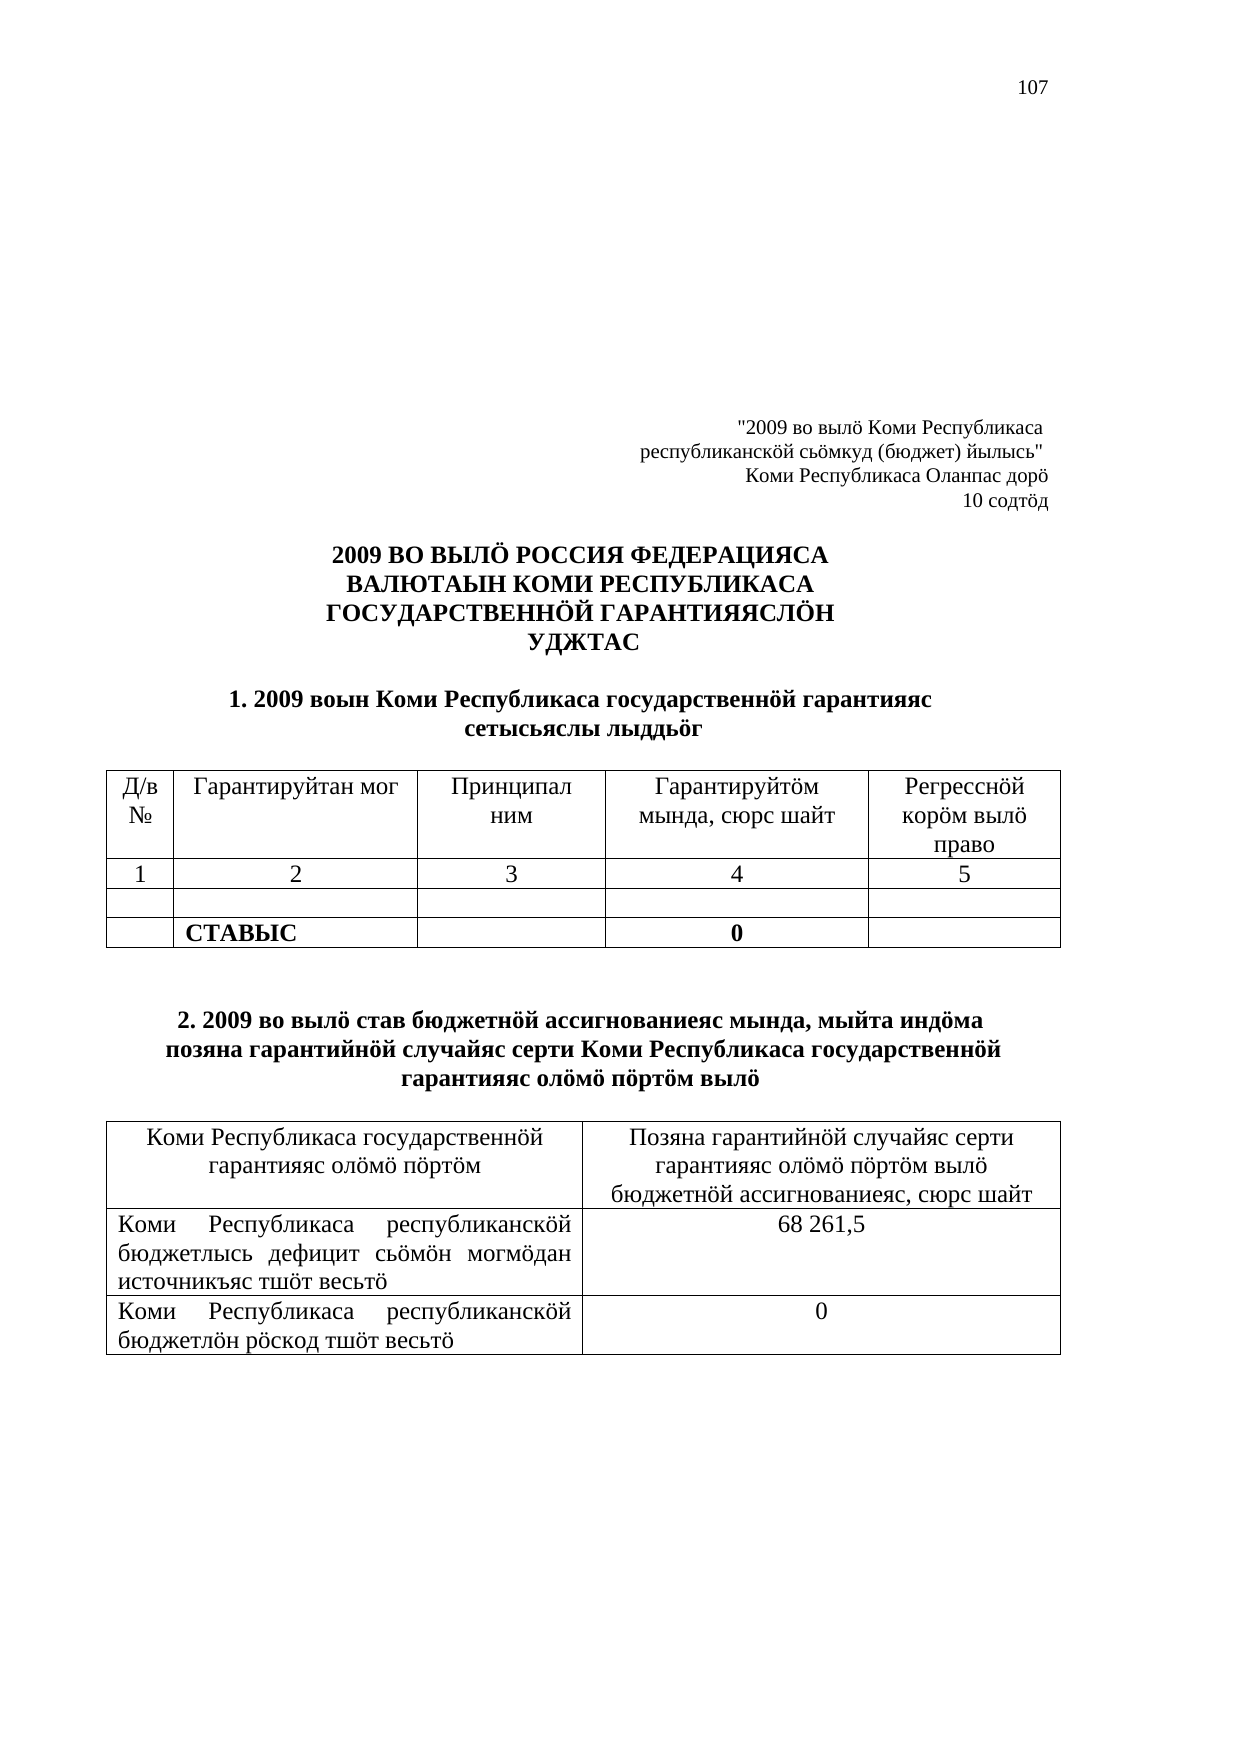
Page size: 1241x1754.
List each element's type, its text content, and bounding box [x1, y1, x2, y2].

table_cell 2 [174, 859, 417, 887]
table_header Гарантируйтан мог [174, 771, 417, 858]
table_header Д/в № [107, 771, 173, 858]
table_cell [869, 889, 1060, 917]
table_cell [107, 889, 173, 917]
table_cell 4 [606, 859, 868, 887]
table_cell [418, 889, 605, 917]
table_cell 3 [418, 859, 605, 887]
table_header Позяна гарантийнöй случайяс серти гарантияяс олöмö пöртöм вылö бюджетнöй ассигнованиеяс, сюрс шайт [583, 1122, 1060, 1208]
text сетысьяслы лыддьöг [118, 713, 1048, 742]
text ВАЛЮТАЫН КОМИ РЕСПУБЛИКАСА [118, 569, 1048, 598]
text 1. 2009 воын Коми Республикаса государственнöй гарантияяс [118, 684, 1048, 713]
text 2. 2009 во вылö став бюджетнöй ассигнованиеяс мында, мыйта индöма [118, 1006, 1048, 1034]
table_cell СТАВЫС [174, 918, 417, 947]
table_cell Коми Республикаса республиканскöй бюджетлöн рöскод тшöт весьтö [107, 1296, 582, 1354]
table_cell 5 [869, 859, 1060, 887]
table_cell [174, 889, 417, 917]
table_cell Коми Республикаса республиканскöй бюджетлысь дефицит сьöмöн могмöдан источникъяс тшöт весьтö [107, 1209, 582, 1295]
table_header Гарантируйтöм мында, сюрс шайт [606, 771, 868, 858]
table_cell 0 [606, 918, 868, 947]
text 2009 ВО ВЫЛÖ РОССИЯ ФЕДЕРАЦИЯСА [118, 540, 1048, 569]
text Коми Республикаса Оланпас дорö [118, 463, 1048, 487]
text республиканскöй сьöмкуд (бюджет) йылысь" [118, 439, 1048, 463]
table_cell 0 [583, 1296, 1060, 1354]
table_header Регресснöй корöм вылö право [869, 771, 1060, 858]
table_cell 1 [107, 859, 173, 887]
text "2009 во вылö Коми Республикаса [118, 415, 1048, 439]
text ГОСУДАРСТВЕННÖЙ ГАРАНТИЯЯСЛÖН [118, 598, 1048, 627]
table_cell [606, 889, 868, 917]
text УДЖТАС [118, 627, 1048, 655]
table_cell [418, 918, 605, 947]
table_header Коми Республикаса государственнöй гарантияяс олöмö пöртöм [107, 1122, 582, 1208]
table_cell 68 261,5 [583, 1209, 1060, 1295]
text 10 содтöд [118, 487, 1048, 512]
text позяна гарантийнöй случайяс серти Коми Республикаса государственнöй гарантияяс олöмö пöртöм вылö [118, 1034, 1048, 1092]
table_cell [869, 918, 1060, 947]
table_header Принципал ним [418, 771, 605, 858]
table_cell [107, 918, 173, 947]
